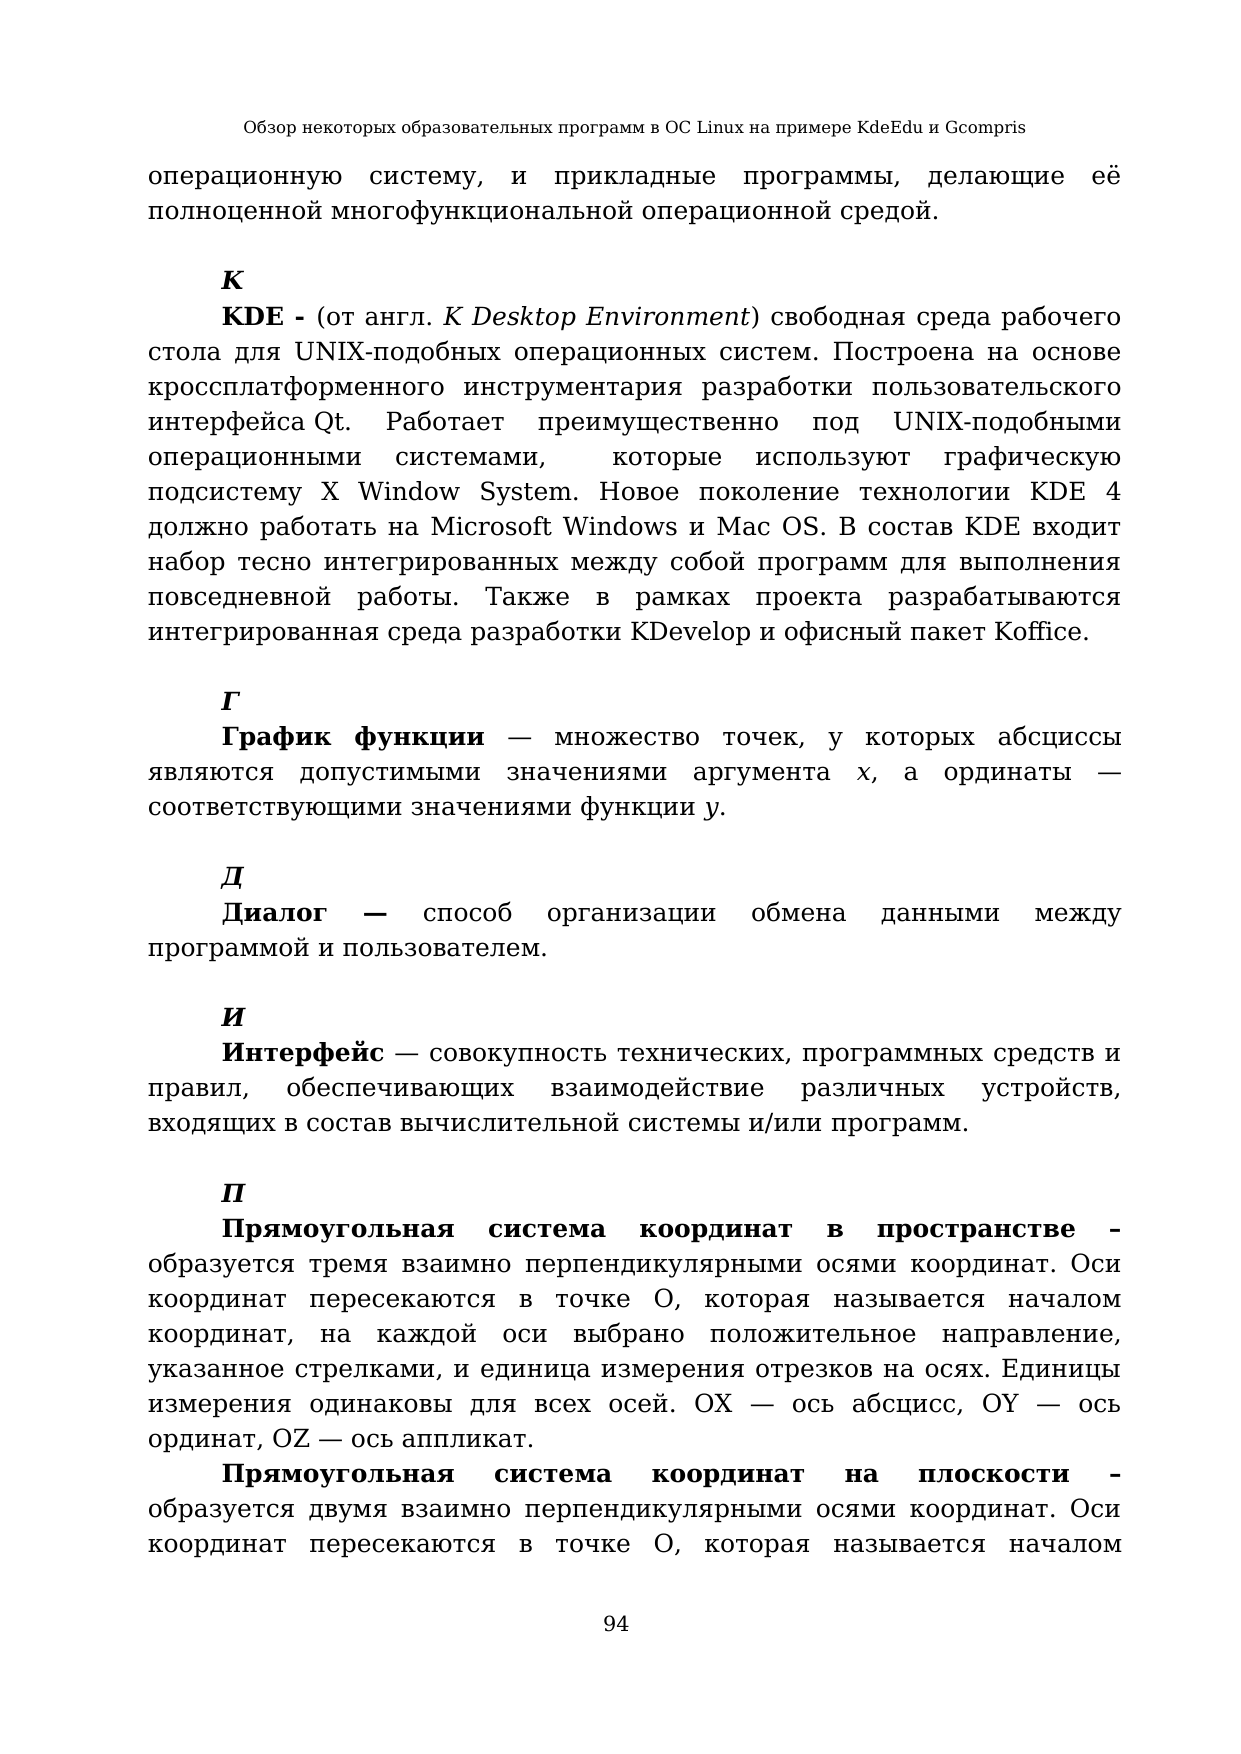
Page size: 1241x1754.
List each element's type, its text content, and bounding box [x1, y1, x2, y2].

text K [148, 266, 1122, 296]
text Д [148, 862, 1122, 892]
text Диалог — способ организации обмена данными между программой и пользователем. [148, 897, 1122, 962]
text Г [148, 687, 1122, 716]
text Интерфейс — совокупность технических, программных средств и правил, обеспечивающих взаимодействие различных устройств, входящих в состав вычислительной системы и/или программ. [148, 1038, 1122, 1137]
text Прямоугольная система координат на плоскости – образуется двумя взаимно перпендикулярными осями координат. Оси координат пересекаются в точке O, которая называется началом [148, 1459, 1122, 1558]
text П [148, 1178, 1122, 1208]
text И [148, 1003, 1122, 1032]
text Прямоугольная система координат в пространстве – образуется тремя взаимно перпендикулярными осями координат. Оси координат пересекаются в точке O, которая называется началом координат, на каждой оси выбрано положительное направление, указанное стрелками, и единица измерения отрезков на осях. Единицы измерения одинаковы для всех осей. OX — ось абсцисс, OY — ось ординат, OZ — ось аппликат. [148, 1214, 1122, 1453]
text операционную систему, и прикладные программы, делающие её полноценной многофункциональной операционной средой. [148, 161, 1122, 225]
text KDE - (от англ. K Desktop Environment) свободная среда рабочего стола для UNIX-подобных операционных систем. Построена на основе кроссплатформенного инструментария разработки пользовательского интерфейса Qt. Работает преимущественно под UNIX-подобными операционными системами, которые используют графическую подсистему X Window System. Новое поколение технологии KDE 4 должно работать на Microsoft Windows и Mac OS. В состав KDE входит набор тесно интегрированных между собой программ для выполнения повседневной работы. Также в рамках проекта разрабатываются интегрированная среда разработки KDevelop и офисный пакет Koffice. [148, 301, 1122, 646]
text График функции — множество точек, у которых абcциссы являются допустимыми значениями аргумента x, а ординаты — соответствующими значениями функции y. [148, 722, 1122, 821]
